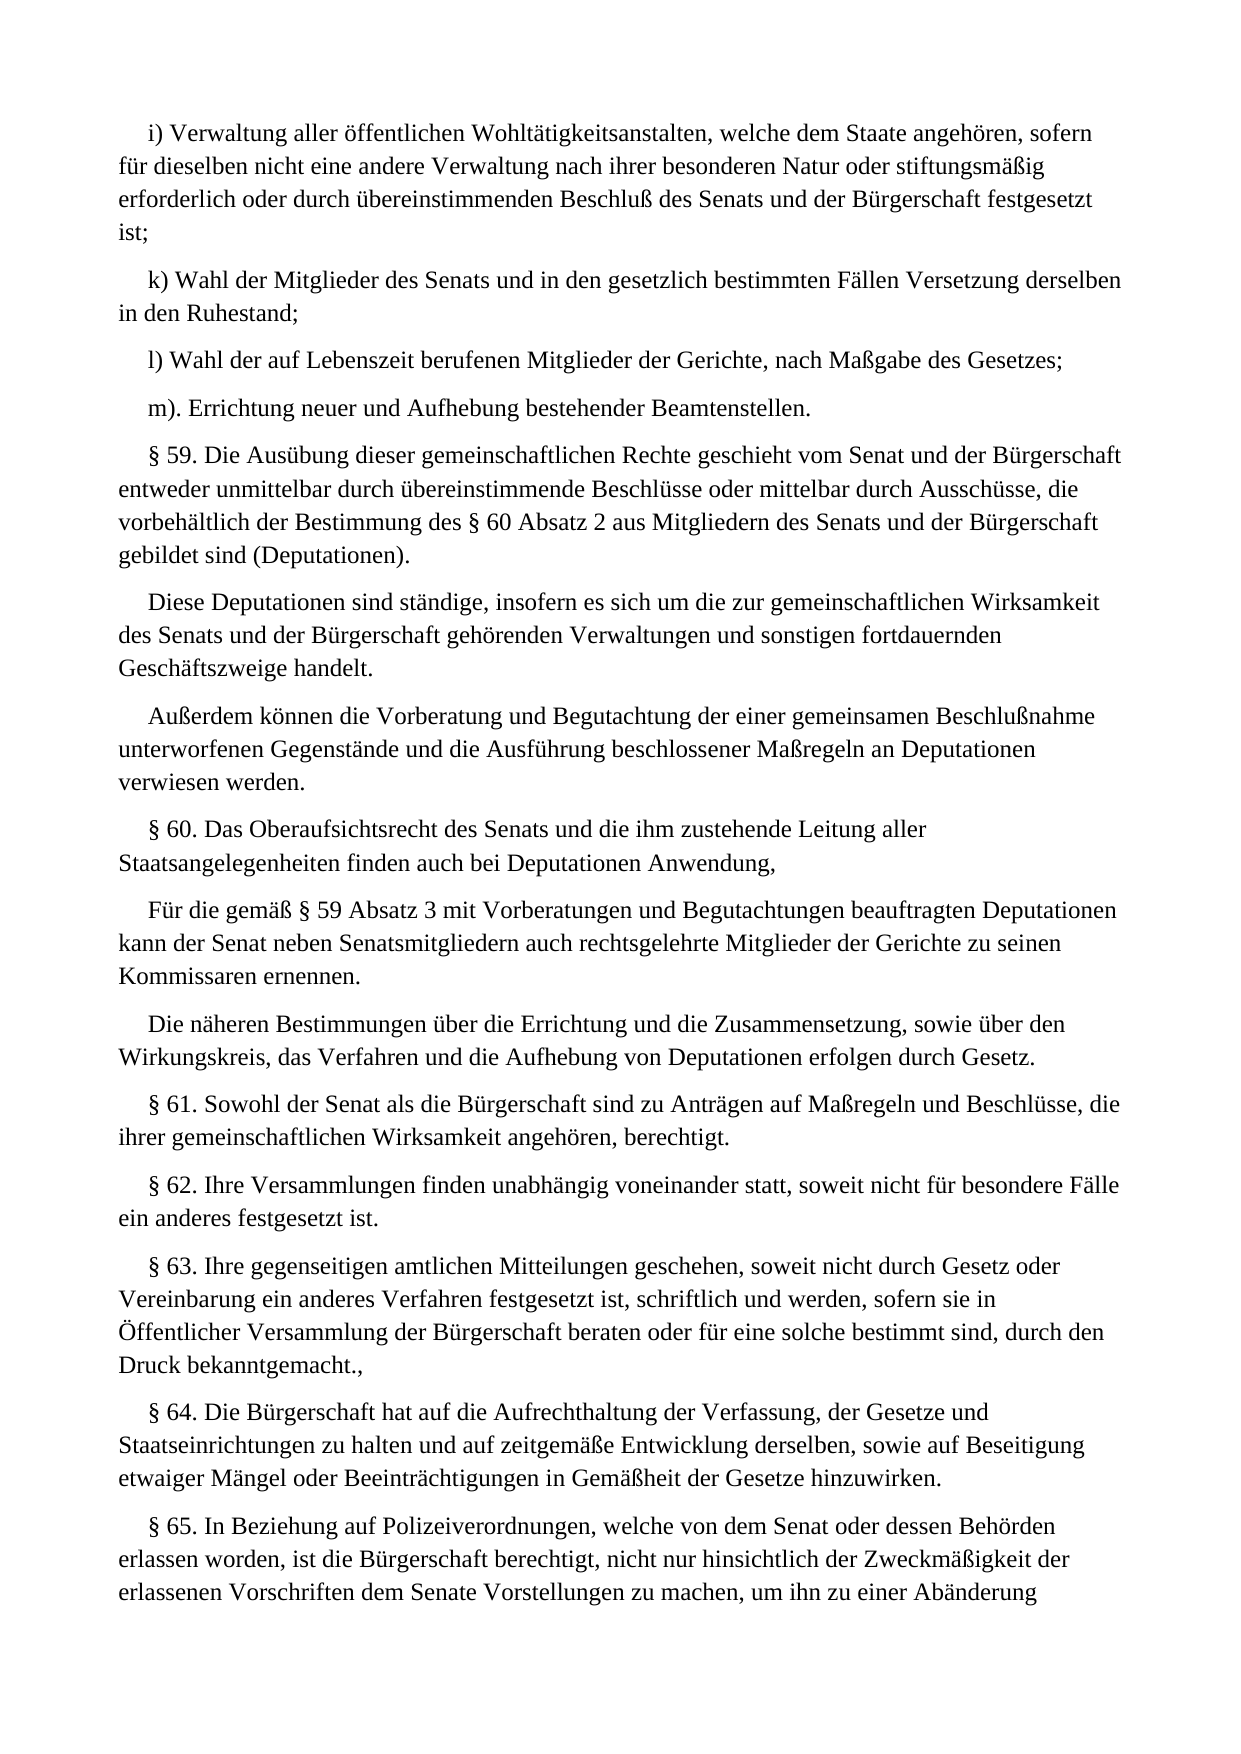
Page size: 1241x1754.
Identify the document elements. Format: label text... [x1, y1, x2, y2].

text i) Verwaltung aller öffentlichen Wohltätigkeitsanstalten, welche dem Staate angehören, sofern für dieselben nicht eine andere Verwaltung nach ihrer besonderen Natur oder stiftungsmäßig erforderlich oder durch übereinstimmenden Beschluß des Senats und der Bürgerschaft festgesetzt ist; [118, 118, 1122, 246]
text § 63. Ihre gegenseitigen amtlichen Mitteilungen geschehen, soweit nicht durch Gesetz oder Vereinbarung ein anderes Verfahren festgesetzt ist, schriftlich und werden, sofern sie in Öffentlicher Versammlung der Bürgerschaft beraten oder für eine solche bestimmt sind, durch den Druck bekanntgemacht., [118, 1251, 1122, 1378]
text § 60. Das Oberaufsichtsrecht des Senats und die ihm zustehende Leitung aller Staatsangelegenheiten finden auch bei Deputationen Anwendung, [118, 814, 1122, 876]
text § 64. Die Bürgerschaft hat auf die Aufrechthaltung der Verfassung, der Gesetze und Staatseinrichtungen zu halten und auf zeitgemäße Entwicklung derselben, sowie auf Beseitigung etwaiger Mängel oder Beeinträchtigungen in Gemäßheit der Gesetze hinzuwirken. [118, 1397, 1122, 1492]
text m). Errichtung neuer und Aufhebung bestehender Beamtenstellen. [118, 393, 1122, 422]
text Die näheren Bestimmungen über die Errichtung und die Zusammensetzung, sowie über den Wirkungskreis, das Verfahren und die Aufhebung von Deputationen erfolgen durch Gesetz. [118, 1009, 1122, 1071]
text l) Wahl der auf Lebenszeit berufenen Mitglieder der Gerichte, nach Maßgabe des Gesetzes; [118, 345, 1122, 374]
text k) Wahl der Mitglieder des Senats und in den gesetzlich bestimmten Fällen Versetzung derselben in den Ruhestand; [118, 265, 1122, 327]
text Diese Deputationen sind ständige, insofern es sich um die zur gemeinschaftlichen Wirksamkeit des Senats und der Bürgerschaft gehörenden Verwaltungen und sonstigen fortdauernden Geschäftszweige handelt. [118, 587, 1122, 682]
text § 59. Die Ausübung dieser gemeinschaftlichen Rechte geschieht vom Senat und der Bürgerschaft entweder unmittelbar durch übereinstimmende Beschlüsse oder mittelbar durch Ausschüsse, die vorbehältlich der Bestimmung des § 60 Absatz 2 aus Mitgliedern des Senats und der Bürgerschaft gebildet sind (Deputationen). [118, 441, 1122, 568]
text § 65. In Beziehung auf Polizeiverordnungen, welche von dem Senat oder dessen Behörden erlassen worden, ist die Bürgerschaft berechtigt, nicht nur hinsichtlich der Zweckmäßigkeit der erlassenen Vorschriften dem Senate Vorstellungen zu machen, um ihn zu einer Abänderung [118, 1511, 1122, 1606]
text Außerdem können die Vorberatung und Begutachtung der einer gemeinsamen Beschlußnahme unterworfenen Gegenstände und die Ausführung beschlossener Maßregeln an Deputationen verwiesen werden. [118, 701, 1122, 796]
text § 61. Sowohl der Senat als die Bürgerschaft sind zu Anträgen auf Maßregeln und Beschlüsse, die ihrer gemeinschaftlichen Wirksamkeit angehören, berechtigt. [118, 1089, 1122, 1151]
text Für die gemäß § 59 Absatz 3 mit Vorberatungen und Begutachtungen beauftragten Deputationen kann der Senat neben Senatsmitgliedern auch rechtsgelehrte Mitglieder der Gerichte zu seinen Kommissaren ernennen. [118, 895, 1122, 990]
text § 62. Ihre Versammlungen finden unabhängig voneinander statt, soweit nicht für besondere Fälle ein anderes festgesetzt ist. [118, 1170, 1122, 1232]
